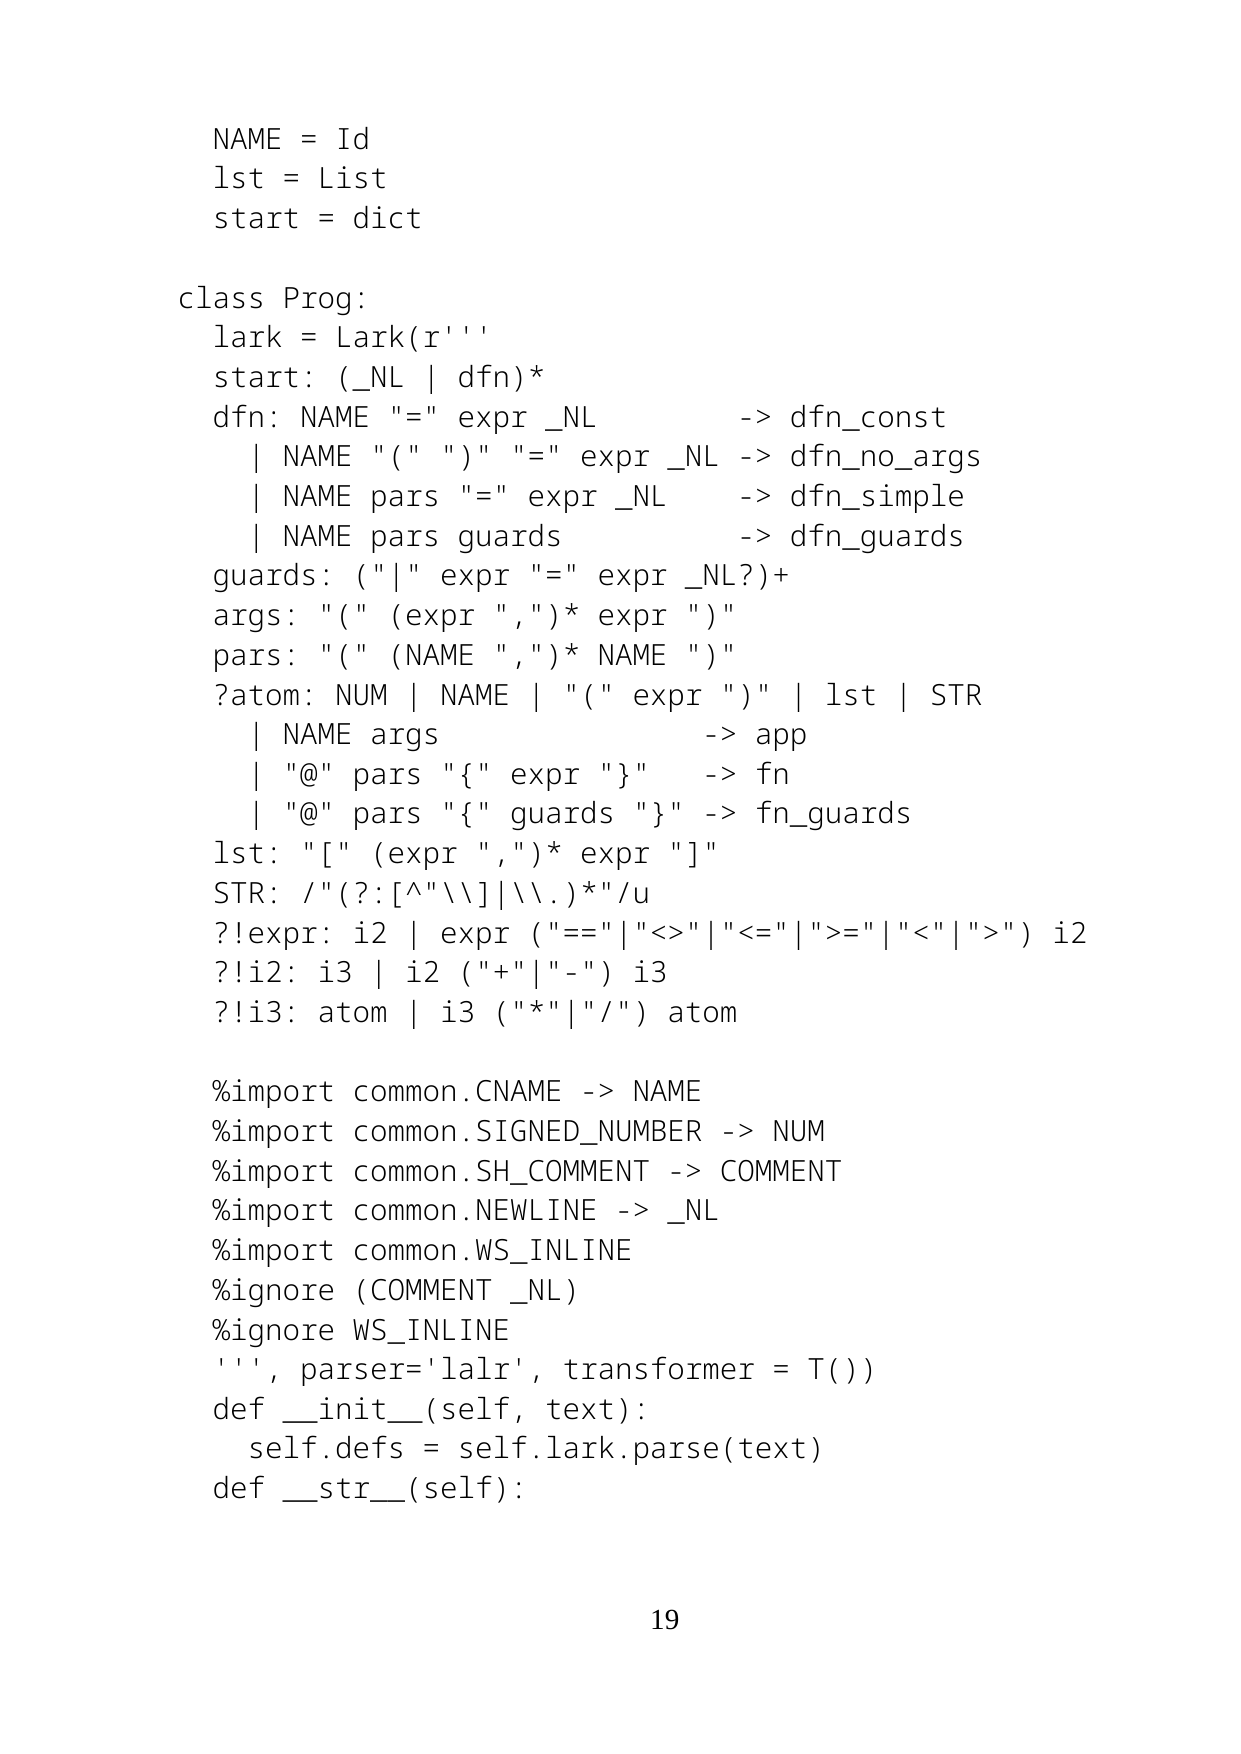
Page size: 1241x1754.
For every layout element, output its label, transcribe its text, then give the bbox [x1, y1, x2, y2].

text lark = Lark(r''' [177, 317, 1152, 356]
text STR: /"(?:[^"\\]|\\.)*"/u [177, 872, 1152, 912]
text class Prog: [177, 277, 1152, 317]
text ?!i2: i3 | i2 ("+"|"-") i3 [177, 952, 1152, 991]
text | "@" pars "{" expr "}" -> fn [177, 753, 1152, 793]
text | NAME pars guards -> dfn_guards [177, 515, 1152, 555]
text ?atom: NUM | NAME | "(" expr ")" | lst | STR [177, 674, 1152, 713]
text %import common.WS_INLINE [177, 1229, 1152, 1269]
text %ignore (COMMENT _NL) [177, 1269, 1152, 1309]
text ?!expr: i2 | expr ("=="|"<>"|"<="|">="|"<"|">") i2 [177, 912, 1152, 952]
text | NAME "(" ")" "=" expr _NL -> dfn_no_args [177, 436, 1152, 475]
text start: (_NL | dfn)* [177, 356, 1152, 396]
text %import common.NEWLINE -> _NL [177, 1190, 1152, 1229]
text %import common.CNAME -> NAME [177, 1071, 1152, 1110]
text lst = List [177, 158, 1152, 197]
text lst: "[" (expr ",")* expr "]" [177, 832, 1152, 872]
text guards: ("|" expr "=" expr _NL?)+ [177, 555, 1152, 594]
text def __init__(self, text): [177, 1388, 1152, 1428]
text def __str__(self): [177, 1467, 1152, 1507]
text dfn: NAME "=" expr _NL -> dfn_const [177, 396, 1152, 436]
text | NAME pars "=" expr _NL -> dfn_simple [177, 475, 1152, 515]
text NAME = Id [177, 118, 1152, 158]
text ''', parser='lalr', transformer = T()) [177, 1348, 1152, 1388]
text args: "(" (expr ",")* expr ")" [177, 594, 1152, 634]
text | "@" pars "{" guards "}" -> fn_guards [177, 793, 1152, 832]
text self.defs = self.lark.parse(text) [177, 1428, 1152, 1467]
text | NAME args -> app [177, 713, 1152, 753]
text start = dict [177, 197, 1152, 237]
text %import common.SH_COMMENT -> COMMENT [177, 1150, 1152, 1190]
text %import common.SIGNED_NUMBER -> NUM [177, 1110, 1152, 1150]
text %ignore WS_INLINE [177, 1309, 1152, 1348]
text pars: "(" (NAME ",")* NAME ")" [177, 634, 1152, 674]
text ?!i3: atom | i3 ("*"|"/") atom [177, 991, 1152, 1031]
